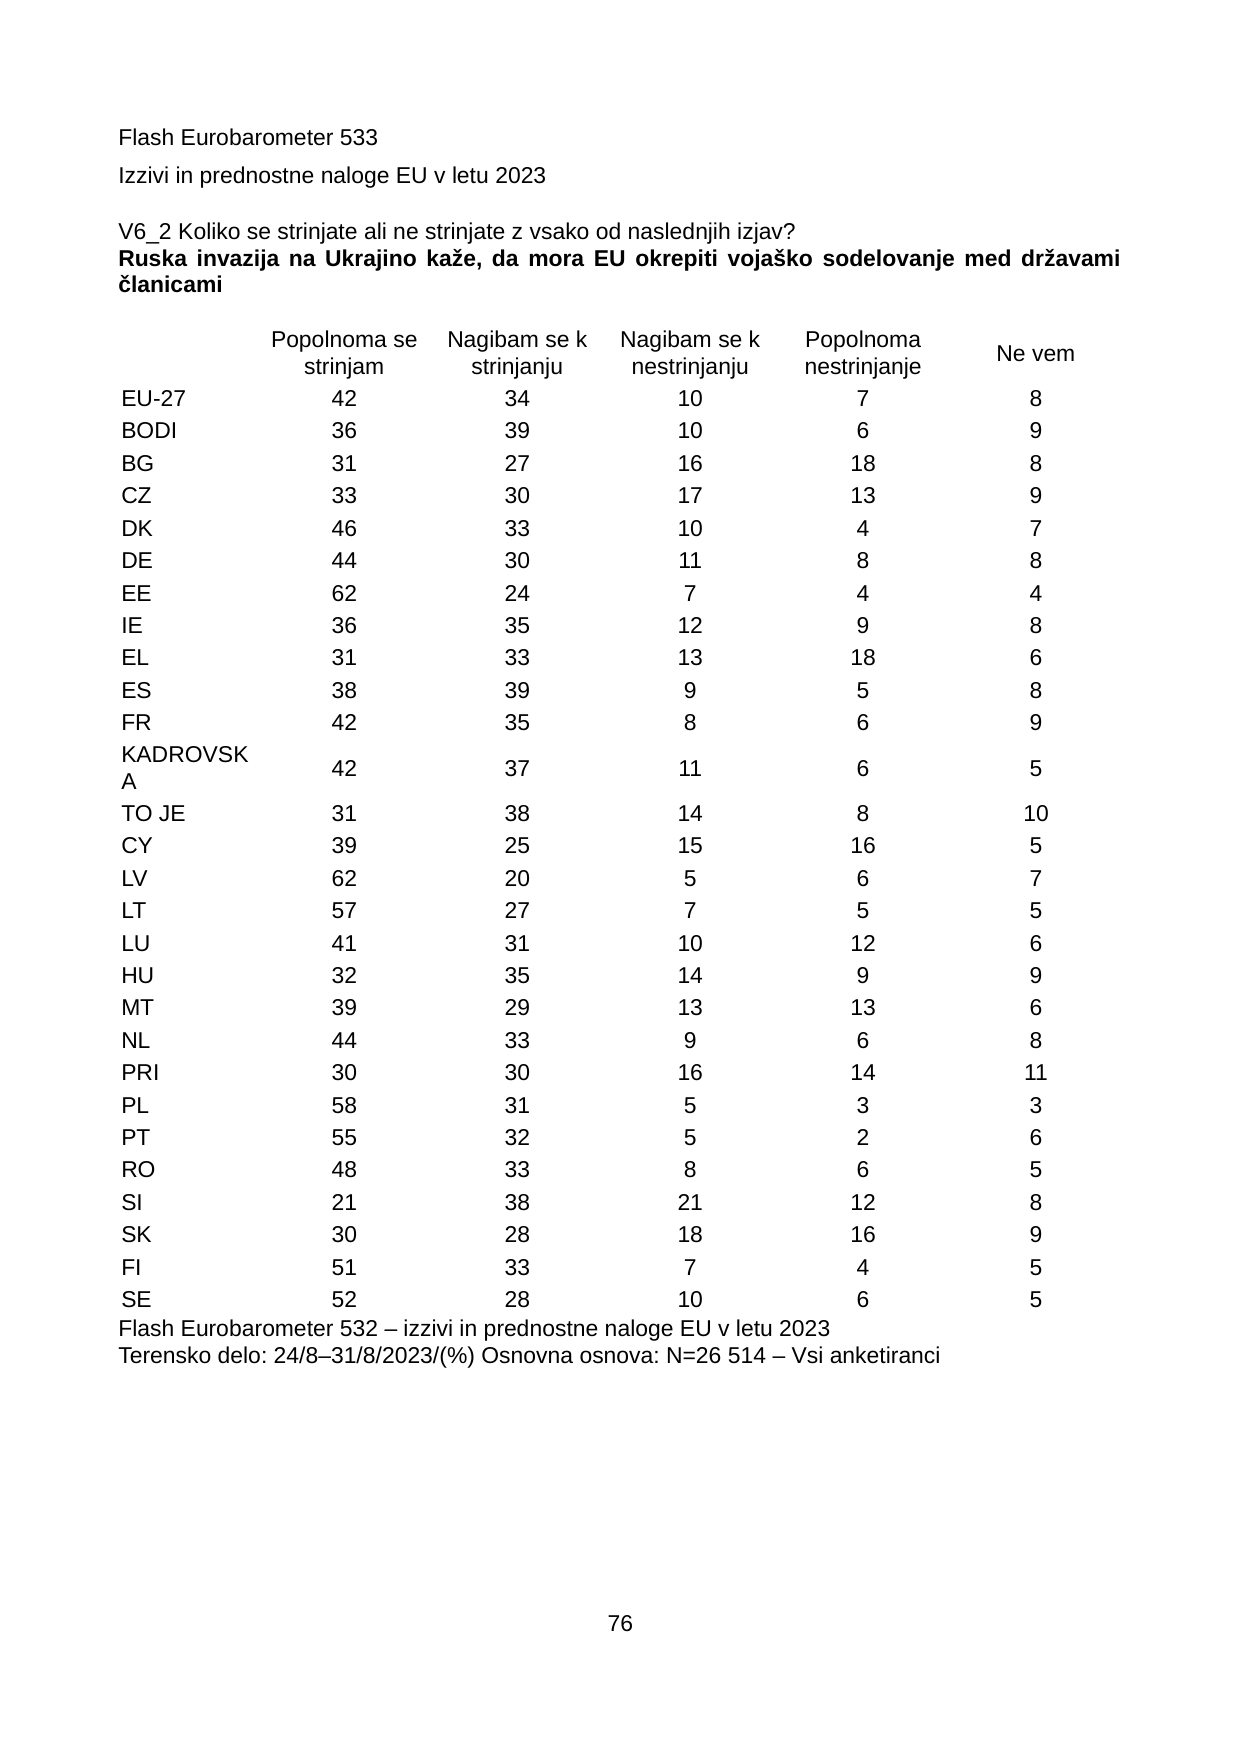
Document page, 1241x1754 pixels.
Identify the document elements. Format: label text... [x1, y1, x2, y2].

table_cell LU [118, 927, 258, 959]
table_cell 10 [604, 927, 776, 959]
table_cell 31 [258, 447, 431, 479]
table_cell HU [118, 959, 258, 991]
table_cell 32 [431, 1121, 603, 1153]
table_cell MT [118, 991, 258, 1024]
table_cell 9 [604, 1024, 776, 1056]
table_header Nagibam se k strinjanju [431, 324, 603, 382]
table_cell 4 [776, 512, 949, 544]
table_cell 31 [431, 927, 603, 959]
table_cell 9 [949, 959, 1122, 991]
table_cell 16 [776, 1218, 949, 1251]
table_cell ES [118, 674, 258, 706]
table_cell 13 [776, 479, 949, 512]
table_cell 25 [431, 829, 603, 862]
table_cell 6 [776, 415, 949, 447]
table_cell 8 [949, 1186, 1122, 1218]
table_cell 5 [949, 1251, 1122, 1283]
table_cell PT [118, 1121, 258, 1153]
text Terensko delo: 24/8–31/8/2023/(%) Osnovna osnova: N=26 514 – Vsi anketiranci [118, 1342, 1122, 1368]
table_cell 33 [431, 641, 603, 674]
table_cell 8 [776, 797, 949, 829]
table_cell 5 [949, 1153, 1122, 1186]
table_cell DK [118, 512, 258, 544]
table_cell 33 [431, 1251, 603, 1283]
table_cell 55 [258, 1121, 431, 1153]
table_cell 29 [431, 991, 603, 1024]
table_cell 33 [431, 512, 603, 544]
table_cell 20 [431, 862, 603, 894]
table_cell 5 [604, 862, 776, 894]
table_cell EL [118, 641, 258, 674]
table_cell IE [118, 609, 258, 641]
table_cell 42 [258, 382, 431, 414]
table_cell 9 [776, 959, 949, 991]
table_cell 14 [604, 959, 776, 991]
table_cell 30 [431, 1056, 603, 1088]
table_cell 6 [776, 1283, 949, 1315]
table_cell 42 [258, 739, 431, 797]
table_cell 9 [949, 415, 1122, 447]
table_cell 41 [258, 927, 431, 959]
table_cell 6 [776, 1153, 949, 1186]
table_cell 11 [604, 544, 776, 576]
table_cell 8 [949, 544, 1122, 576]
table_cell 7 [604, 576, 776, 609]
text Flash Eurobarometer 532 – izzivi in prednostne naloge EU v letu 2023 [118, 1315, 1122, 1342]
table_cell 57 [258, 894, 431, 927]
table_cell 5 [776, 674, 949, 706]
table_cell 28 [431, 1218, 603, 1251]
table_cell PL [118, 1089, 258, 1121]
table_cell 13 [776, 991, 949, 1024]
table_cell 31 [431, 1089, 603, 1121]
table_cell 38 [431, 797, 603, 829]
table_cell 39 [431, 674, 603, 706]
table_cell EE [118, 576, 258, 609]
table_cell 32 [258, 959, 431, 991]
table_cell 27 [431, 894, 603, 927]
text Ruska invazija na Ukrajino kaže, da mora EU okrepiti vojaško sodelovanje med državami članicami [118, 244, 1122, 297]
table_cell 5 [949, 1283, 1122, 1315]
table_cell 5 [604, 1121, 776, 1153]
table_cell 36 [258, 609, 431, 641]
table_cell 27 [431, 447, 603, 479]
table_cell 14 [776, 1056, 949, 1088]
table_cell 4 [949, 576, 1122, 609]
table_cell 58 [258, 1089, 431, 1121]
table_cell 9 [776, 609, 949, 641]
table_cell 44 [258, 544, 431, 576]
table_cell 34 [431, 382, 603, 414]
table_cell 10 [949, 797, 1122, 829]
table_cell 8 [949, 447, 1122, 479]
table_cell 21 [258, 1186, 431, 1218]
table_cell 6 [949, 641, 1122, 674]
table_cell 10 [604, 382, 776, 414]
table_cell 8 [604, 1153, 776, 1186]
table_cell 15 [604, 829, 776, 862]
table_cell FI [118, 1251, 258, 1283]
table_cell 38 [258, 674, 431, 706]
table_cell 6 [949, 1121, 1122, 1153]
table_cell LT [118, 894, 258, 927]
table_cell 51 [258, 1251, 431, 1283]
table_cell 31 [258, 641, 431, 674]
table_header [118, 324, 258, 382]
table_cell 6 [776, 706, 949, 738]
table_cell 28 [431, 1283, 603, 1315]
table_cell 39 [431, 415, 603, 447]
text V6_2 Koliko se strinjate ali ne strinjate z vsako od naslednjih izjav? [118, 218, 1122, 244]
table_cell 3 [776, 1089, 949, 1121]
table_cell 30 [431, 544, 603, 576]
table_cell 9 [604, 674, 776, 706]
table_cell 38 [431, 1186, 603, 1218]
table_cell BODI [118, 415, 258, 447]
table_cell 12 [604, 609, 776, 641]
table_cell EU-27 [118, 382, 258, 414]
table_cell SK [118, 1218, 258, 1251]
table_cell 21 [604, 1186, 776, 1218]
table_cell 6 [776, 739, 949, 797]
table_cell 11 [604, 739, 776, 797]
table_cell NL [118, 1024, 258, 1056]
table_cell 5 [776, 894, 949, 927]
table_cell 11 [949, 1056, 1122, 1088]
table_cell 48 [258, 1153, 431, 1186]
table_cell 33 [431, 1153, 603, 1186]
table_cell 35 [431, 609, 603, 641]
table_cell 6 [776, 862, 949, 894]
table_cell 30 [431, 479, 603, 512]
table_cell 16 [604, 447, 776, 479]
table_header Nagibam se k nestrinjanju [604, 324, 776, 382]
table_cell 12 [776, 1186, 949, 1218]
table_cell 7 [949, 862, 1122, 894]
table_cell 5 [949, 829, 1122, 862]
table_header Ne vem [949, 324, 1122, 382]
table_cell 12 [776, 927, 949, 959]
table_cell 13 [604, 641, 776, 674]
table_cell 5 [949, 739, 1122, 797]
table_cell 6 [776, 1024, 949, 1056]
table_cell 7 [604, 1251, 776, 1283]
table_cell 16 [604, 1056, 776, 1088]
table_cell 5 [604, 1089, 776, 1121]
table_cell 6 [949, 991, 1122, 1024]
table_cell RO [118, 1153, 258, 1186]
table_cell 17 [604, 479, 776, 512]
table_cell 35 [431, 959, 603, 991]
table_cell 4 [776, 576, 949, 609]
table_cell 62 [258, 576, 431, 609]
table_cell 18 [776, 447, 949, 479]
table_cell 10 [604, 415, 776, 447]
table_cell 4 [776, 1251, 949, 1283]
table_cell 2 [776, 1121, 949, 1153]
table_cell PRI [118, 1056, 258, 1088]
table_cell 10 [604, 1283, 776, 1315]
table_cell 8 [604, 706, 776, 738]
table_cell 35 [431, 706, 603, 738]
table_cell 13 [604, 991, 776, 1024]
table_cell 36 [258, 415, 431, 447]
table_cell 30 [258, 1218, 431, 1251]
table_cell 8 [949, 382, 1122, 414]
table_header Popolnoma se strinjam [258, 324, 431, 382]
table_cell 3 [949, 1089, 1122, 1121]
table_cell LV [118, 862, 258, 894]
table_cell 18 [604, 1218, 776, 1251]
table_cell 8 [949, 609, 1122, 641]
table_cell CZ [118, 479, 258, 512]
table_cell KADROVSKA [118, 739, 258, 797]
table_cell 37 [431, 739, 603, 797]
table_cell 24 [431, 576, 603, 609]
table_cell 7 [949, 512, 1122, 544]
table_cell 42 [258, 706, 431, 738]
table_cell 9 [949, 479, 1122, 512]
table_cell 46 [258, 512, 431, 544]
table_cell 33 [258, 479, 431, 512]
table_cell BG [118, 447, 258, 479]
table_cell 62 [258, 862, 431, 894]
table_cell 8 [949, 674, 1122, 706]
table_cell 31 [258, 797, 431, 829]
table_cell SE [118, 1283, 258, 1315]
table_cell 30 [258, 1056, 431, 1088]
table_cell 9 [949, 1218, 1122, 1251]
table_cell 52 [258, 1283, 431, 1315]
table_header Popolnoma nestrinjanje [776, 324, 949, 382]
table_cell SI [118, 1186, 258, 1218]
table_cell 14 [604, 797, 776, 829]
table_cell DE [118, 544, 258, 576]
table_cell 33 [431, 1024, 603, 1056]
table_cell TO JE [118, 797, 258, 829]
table_cell 6 [949, 927, 1122, 959]
table_cell CY [118, 829, 258, 862]
table_cell 7 [776, 382, 949, 414]
table_cell 10 [604, 512, 776, 544]
table_cell 39 [258, 829, 431, 862]
table_cell 18 [776, 641, 949, 674]
table_cell 8 [776, 544, 949, 576]
table_cell FR [118, 706, 258, 738]
table_cell 16 [776, 829, 949, 862]
table_cell 9 [949, 706, 1122, 738]
table_cell 39 [258, 991, 431, 1024]
table_cell 44 [258, 1024, 431, 1056]
table_cell 5 [949, 894, 1122, 927]
table_cell 7 [604, 894, 776, 927]
table_cell 8 [949, 1024, 1122, 1056]
